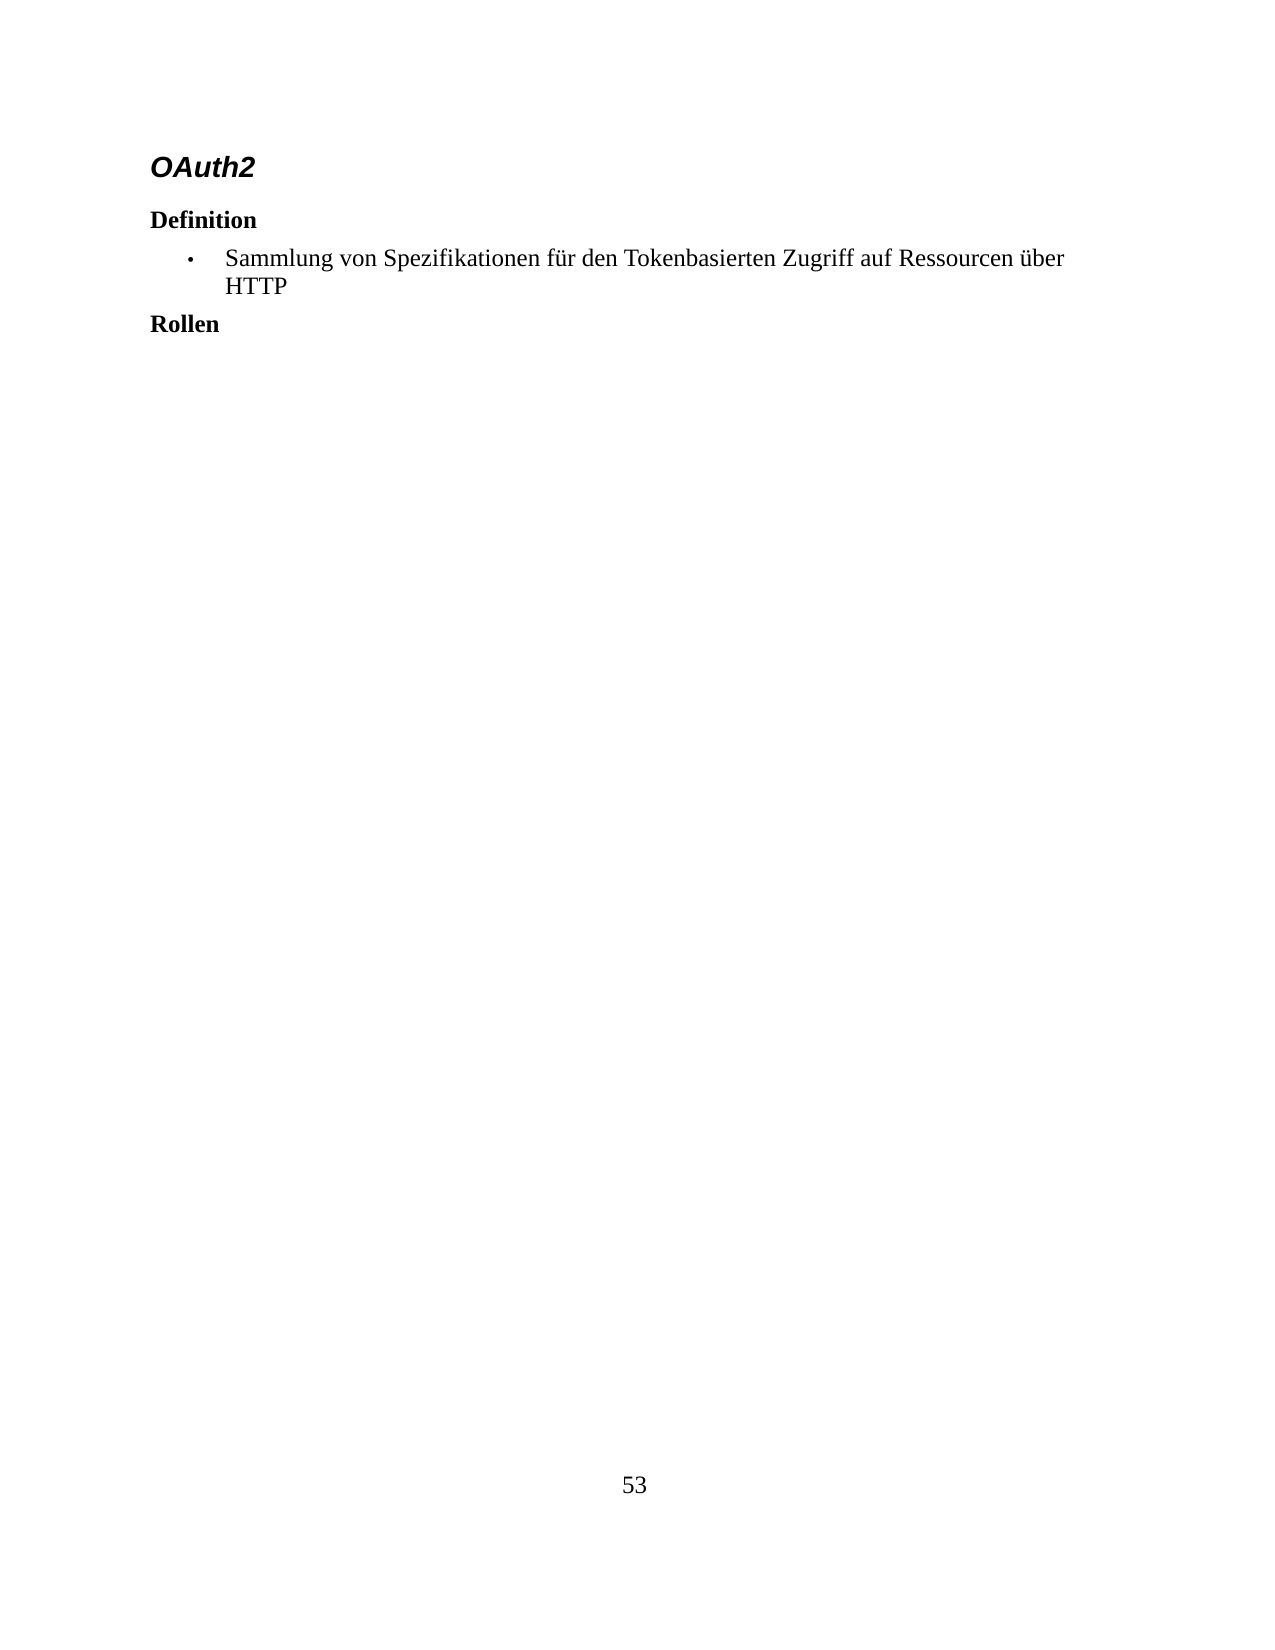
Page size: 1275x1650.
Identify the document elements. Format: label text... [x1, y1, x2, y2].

text Definition [150, 205, 1125, 234]
list Sammlung von Spezifikationen für den Tokenbasierten Zugriff auf Ressourcen über HTTP [187, 243, 1125, 300]
text Rollen [150, 309, 1125, 338]
subtitle OAuth2 [150, 150, 1125, 183]
